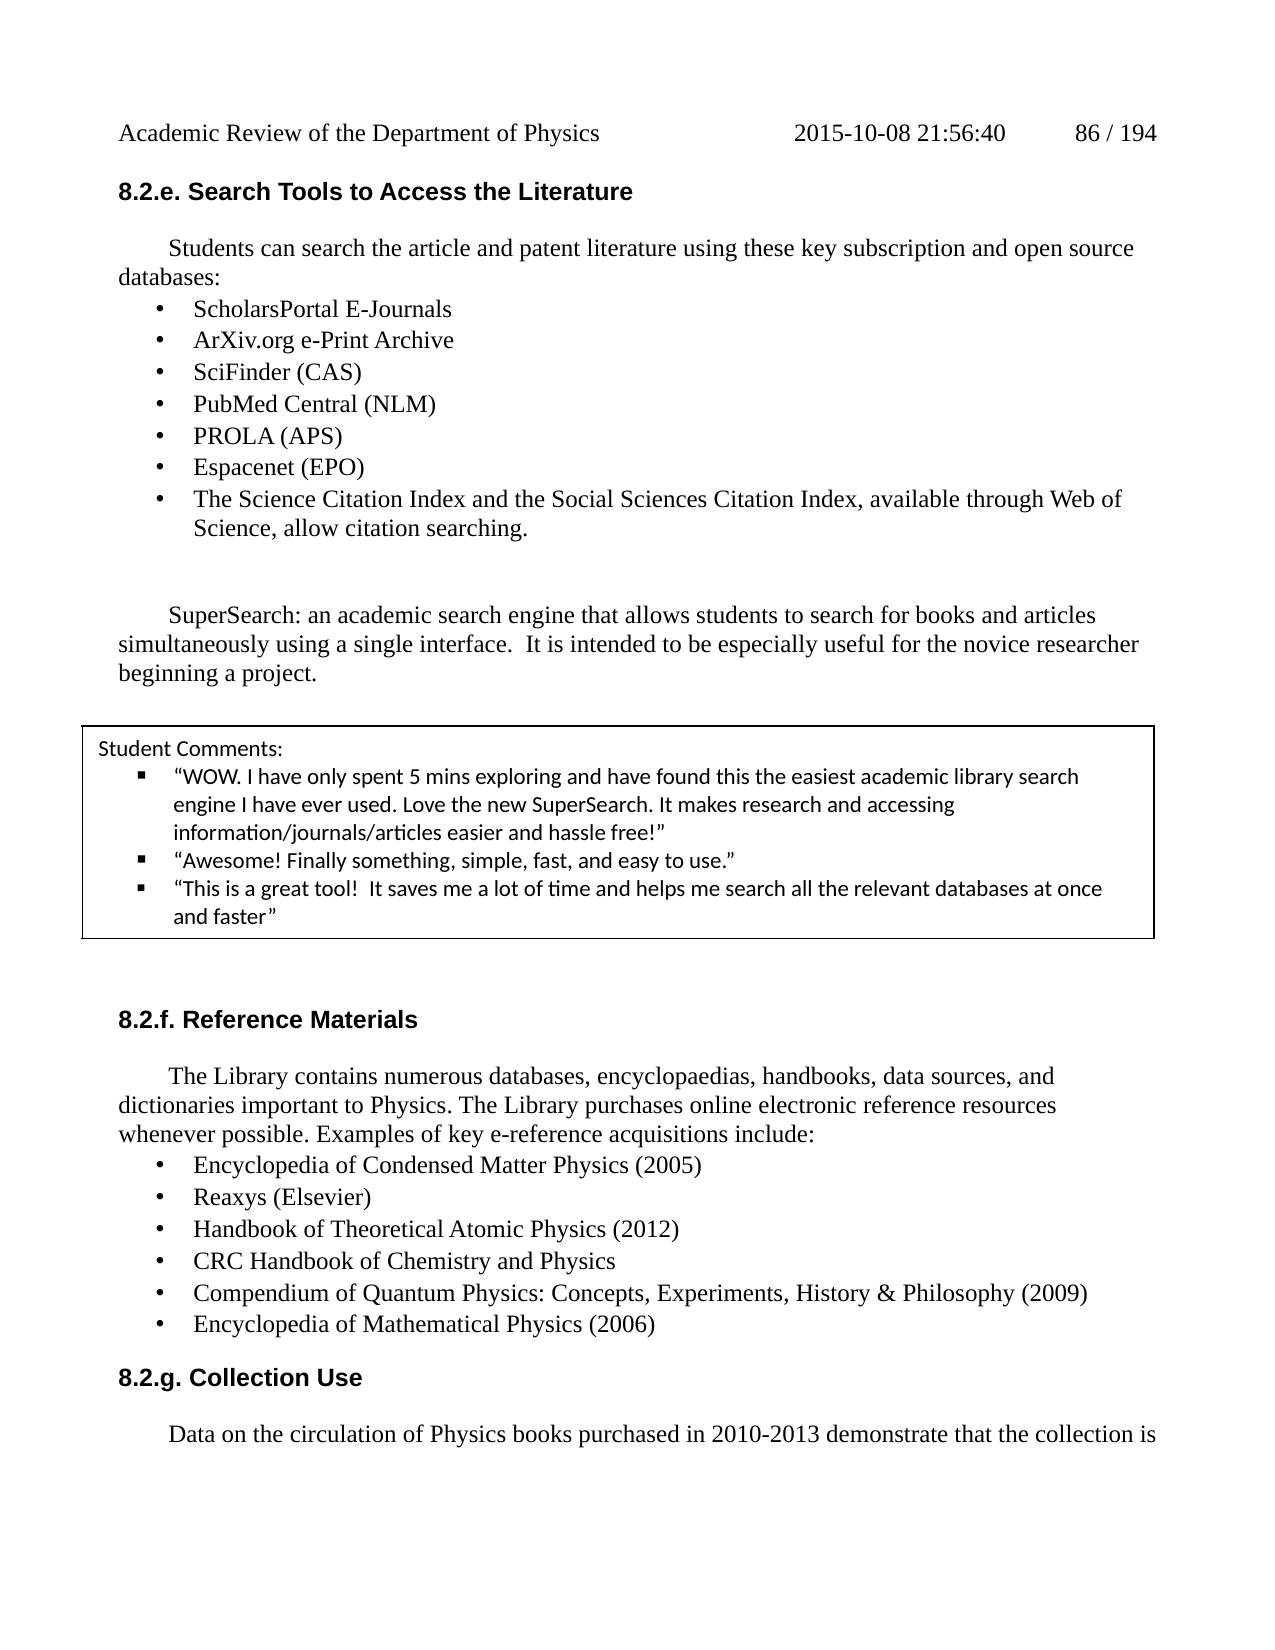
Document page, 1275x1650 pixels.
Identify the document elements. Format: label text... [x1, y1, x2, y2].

text Data on the circulation of Physics books purchased in 2010-2013 demonstrate that the collection is [118, 1419, 1157, 1448]
list Espacenet (EPO) [156, 452, 1157, 481]
list Handbook of Theoretical Atomic Physics (2012) [156, 1214, 1157, 1243]
text The Library contains numerous databases, encyclopaedias, handbooks, data sources, and dictionaries important to Physics. The Library purchases online electronic reference resources whenever possible. Examples of key e-reference acquisitions include: [118, 1061, 1157, 1147]
list Compendium of Quantum Physics: Concepts, Experiments, History & Philosophy (2009) [156, 1278, 1157, 1306]
list “Awesome! Finally something, simple, fast, and easy to use.” [136, 846, 1138, 874]
text SuperSearch: an academic search engine that allows students to search for books and articles simultaneously using a single interface. It is intended to be especially useful for the novice researcher beginning a project. [118, 601, 1157, 687]
list PROLA (APS) [156, 421, 1157, 449]
list SciFinder (CAS) [156, 357, 1157, 386]
list “WOW. I have only spent 5 mins exploring and have found this the easiest academic library search engine I have ever used. Love the new SuperSearch. It makes research and accessing information/journals/articles easier and hassle free!” [136, 762, 1138, 846]
list Encyclopedia of Mathematical Physics (2006) [156, 1309, 1157, 1338]
subtitle Collection Use [118, 1363, 1157, 1392]
list ScholarsPortal E-Journals [156, 294, 1157, 322]
subtitle Reference Materials [118, 1005, 1157, 1034]
list ArXiv.org e-Print Archive [156, 325, 1157, 354]
list The Science Citation Index and the Social Sciences Citation Index, available through Web of Science, allow citation searching. [156, 484, 1157, 542]
text Students can search the article and patent literature using these key subscription and open source databases: [118, 233, 1157, 291]
list PubMed Central (NLM) [156, 389, 1157, 418]
list “This is a great tool! It saves me a lot of time and helps me search all the relevant databases at once and faster” [136, 874, 1138, 930]
list Reaxys (Elsevier) [156, 1182, 1157, 1211]
subtitle Search Tools to Access the Literature [118, 177, 1157, 206]
list CRC Handbook of Chemistry and Physics [156, 1246, 1157, 1274]
text Student Comments: [98, 734, 1138, 762]
list Encyclopedia of Condensed Matter Physics (2005) [156, 1151, 1157, 1179]
